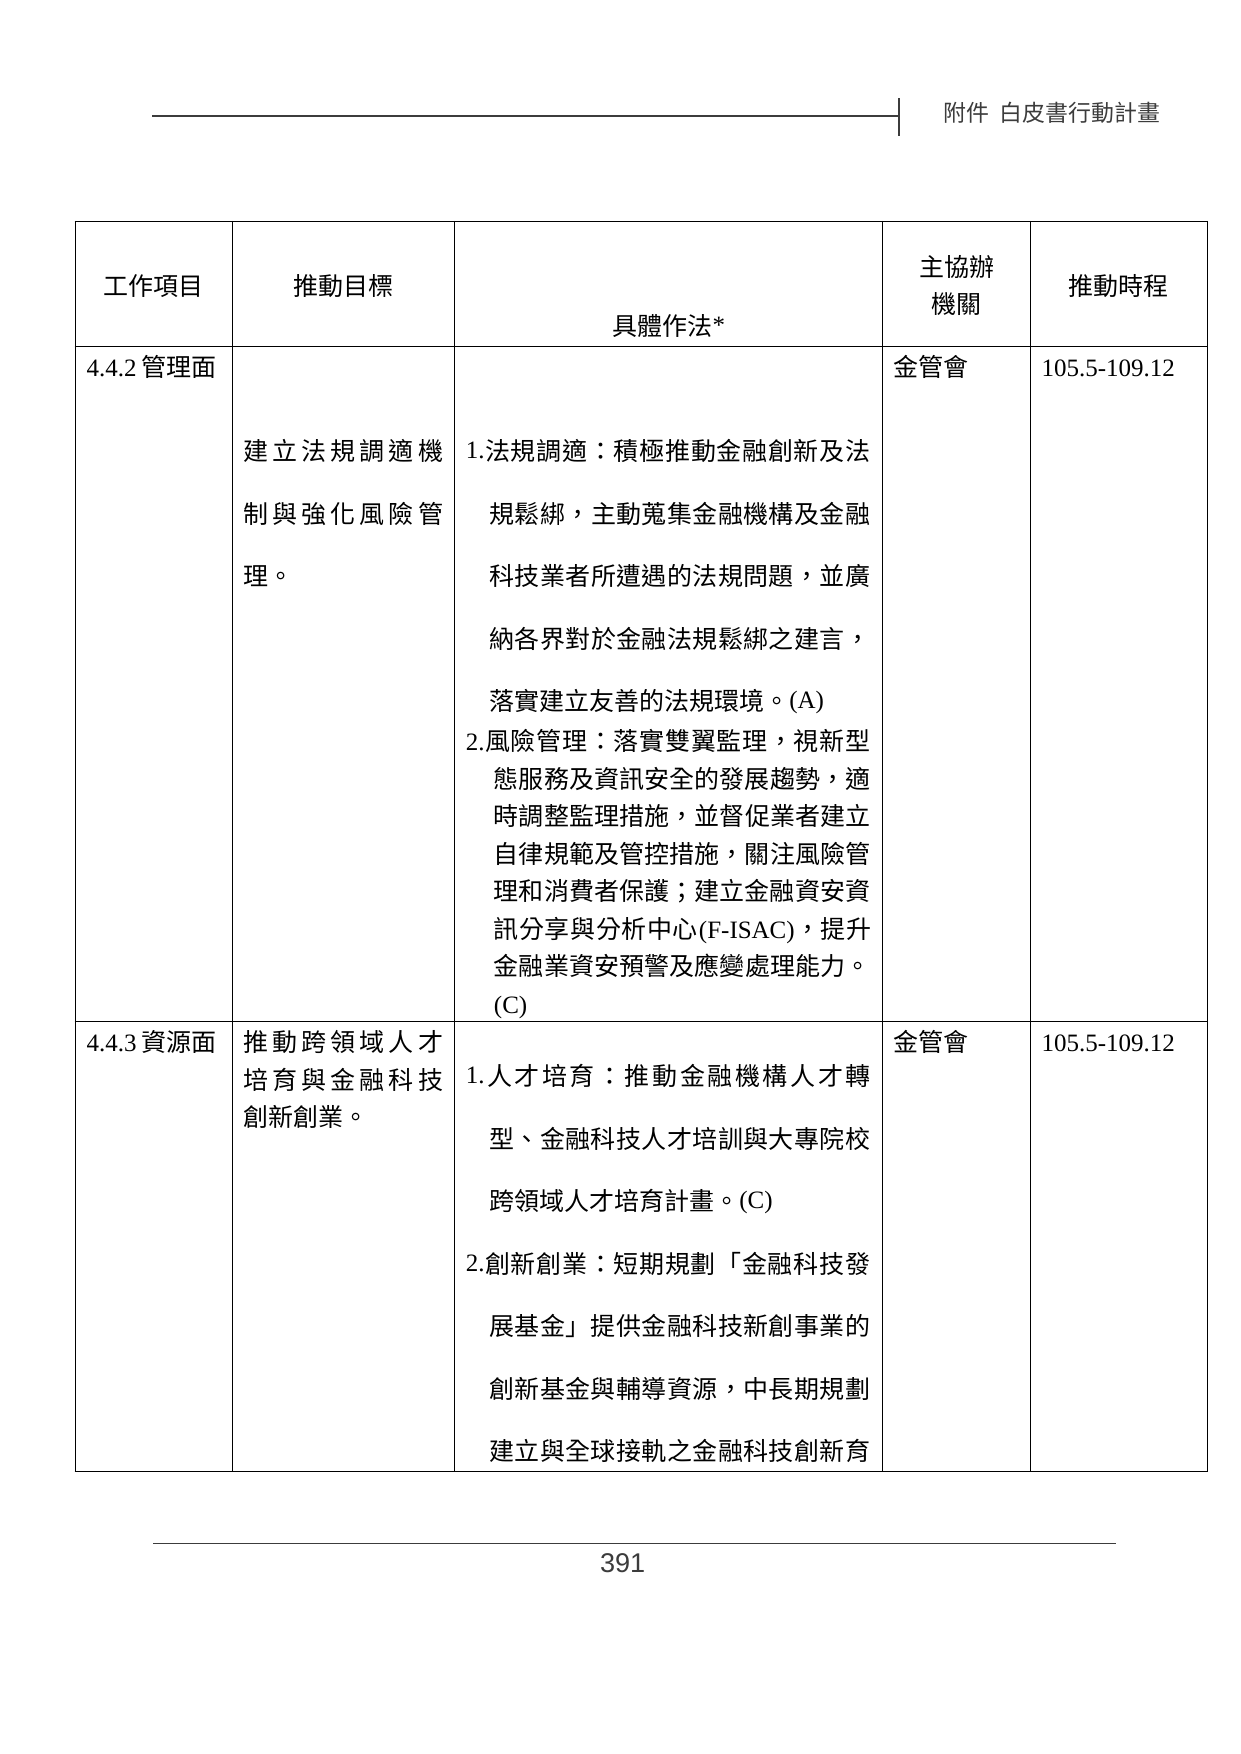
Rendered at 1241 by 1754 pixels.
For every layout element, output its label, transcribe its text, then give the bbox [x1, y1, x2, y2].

table_cell 建立法規調適機制與強化風險管理。 [233, 347, 454, 1021]
table_header 推動目標 [233, 222, 454, 346]
table_cell 4.4.3資源面 [76, 1022, 232, 1471]
table_cell 推動跨領域人才培育與金融科技創新創業。 [233, 1022, 454, 1471]
table_header 主協辦 機關 [883, 222, 1030, 346]
table_cell 1.人才培育：推動金融機構人才轉型、金融科技人才培訓與大專院校跨領域人才培育計畫。(C) 2.創新創業：短期規劃「金融科技發展基金」提供金融科技新創事業的創新基金與輔導資源，中長期規劃建立與全球接軌之金融科技創新育 [455, 1022, 882, 1471]
table_cell 1.法規調適：積極推動金融創新及法規鬆綁，主動蒐集金融機構及金融科技業者所遭遇的法規問題，並廣納各界對於金融法規鬆綁之建言，落實建立友善的法規環境。(A) 2.風險管理：落實雙翼監理，視新型態服務及資訊安全的發展趨勢，適時調整監理措施，並督促業者建立自律規範及管控措施，關注風險管理和消費者保護；建立金融資安資訊分享與分析中心(F-ISAC)，提升金融業資安預警及應變處理能力。(C) [455, 347, 882, 1021]
table_cell 金管會 [883, 1022, 1030, 1471]
table_cell 4.4.2管理面 [76, 347, 232, 1021]
table_header 具體作法* [455, 222, 882, 346]
table_header 工作項目 [76, 222, 232, 346]
table_cell 105.5-109.12 [1031, 1022, 1207, 1471]
table_cell 105.5-109.12 [1031, 347, 1207, 1021]
table_cell 金管會 [883, 347, 1030, 1021]
table_header 推動時程 [1031, 222, 1207, 346]
